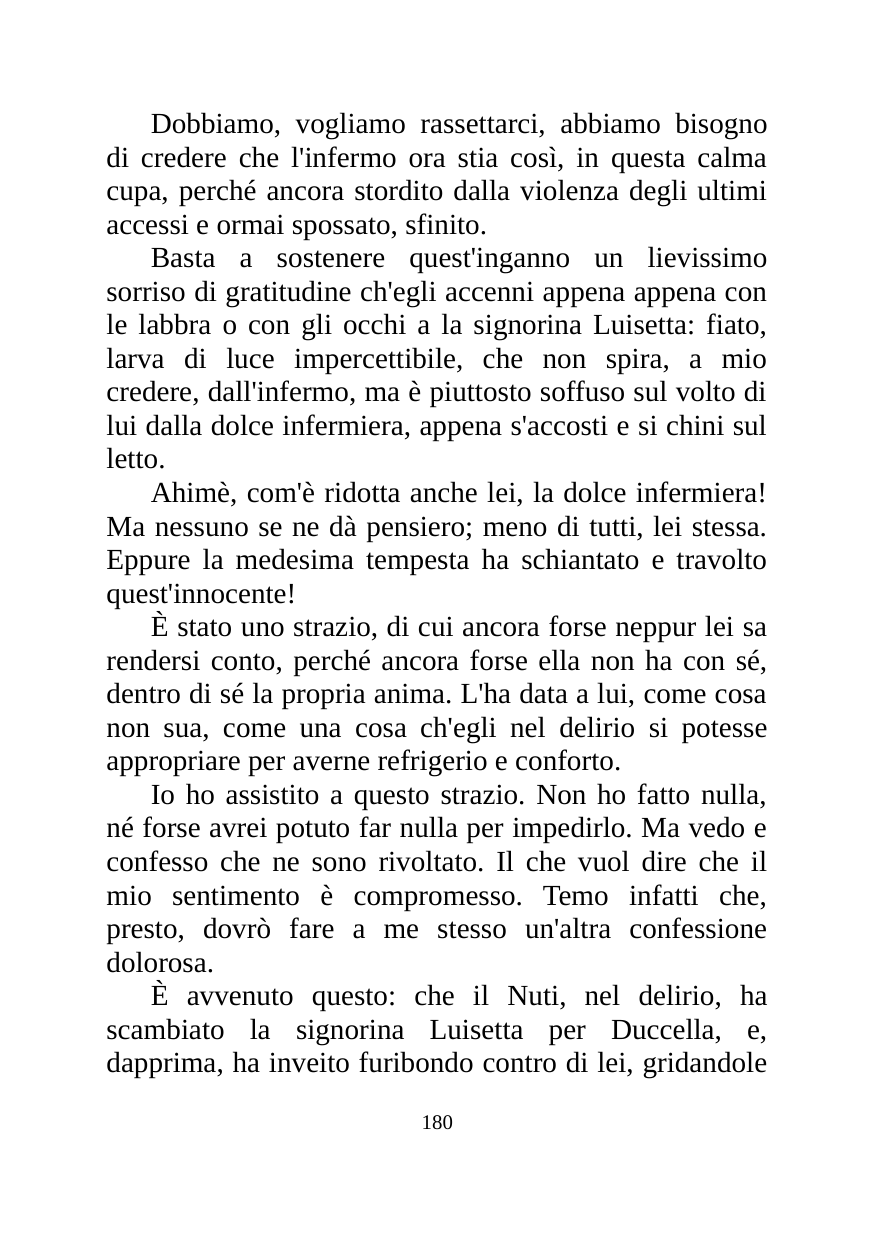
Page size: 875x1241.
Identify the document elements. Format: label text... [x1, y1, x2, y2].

text È stato uno strazio, di cui ancora forse neppur lei sa rendersi conto, perché ancora forse ella non ha con sé, dentro di sé la propria anima. L'ha data a lui, come cosa non sua, come una cosa ch'egli nel delirio si potesse appropriare per averne refrigerio e conforto. [106, 609, 768, 777]
text Basta a sostenere quest'inganno un lievissimo sorriso di gratitudine ch'egli accenni appena appena con le labbra o con gli occhi a la signorina Luisetta: fiato, larva di luce impercettibile, che non spira, a mio credere, dall'infermo, ma è piuttosto soffuso sul volto di lui dalla dolce infermiera, appena s'accosti e si chini sul letto. [106, 240, 768, 475]
text Ahimè, com'è ridotta anche lei, la dolce infermiera! Ma nessuno se ne dà pensiero; meno di tutti, lei stessa. Eppure la medesima tempesta ha schiantato e travolto quest'innocente! [106, 475, 768, 609]
text È avvenuto questo: che il Nuti, nel delirio, ha scambiato la signorina Luisetta per Duccella, e, dapprima, ha inveito furibondo contro di lei, gridandole [106, 978, 768, 1079]
text Dobbiamo, vogliamo rassettarci, abbiamo bisogno di credere che l'infermo ora stia così, in questa calma cupa, perché ancora stordito dalla violenza degli ultimi accessi e ormai spossato, sfinito. [106, 106, 768, 240]
text Io ho assistito a questo strazio. Non ho fatto nulla, né forse avrei potuto far nulla per impedirlo. Ma vedo e confesso che ne sono rivoltato. Il che vuol dire che il mio sentimento è compromesso. Temo infatti che, presto, dovrò fare a me stesso un'altra confessione dolorosa. [106, 777, 768, 978]
